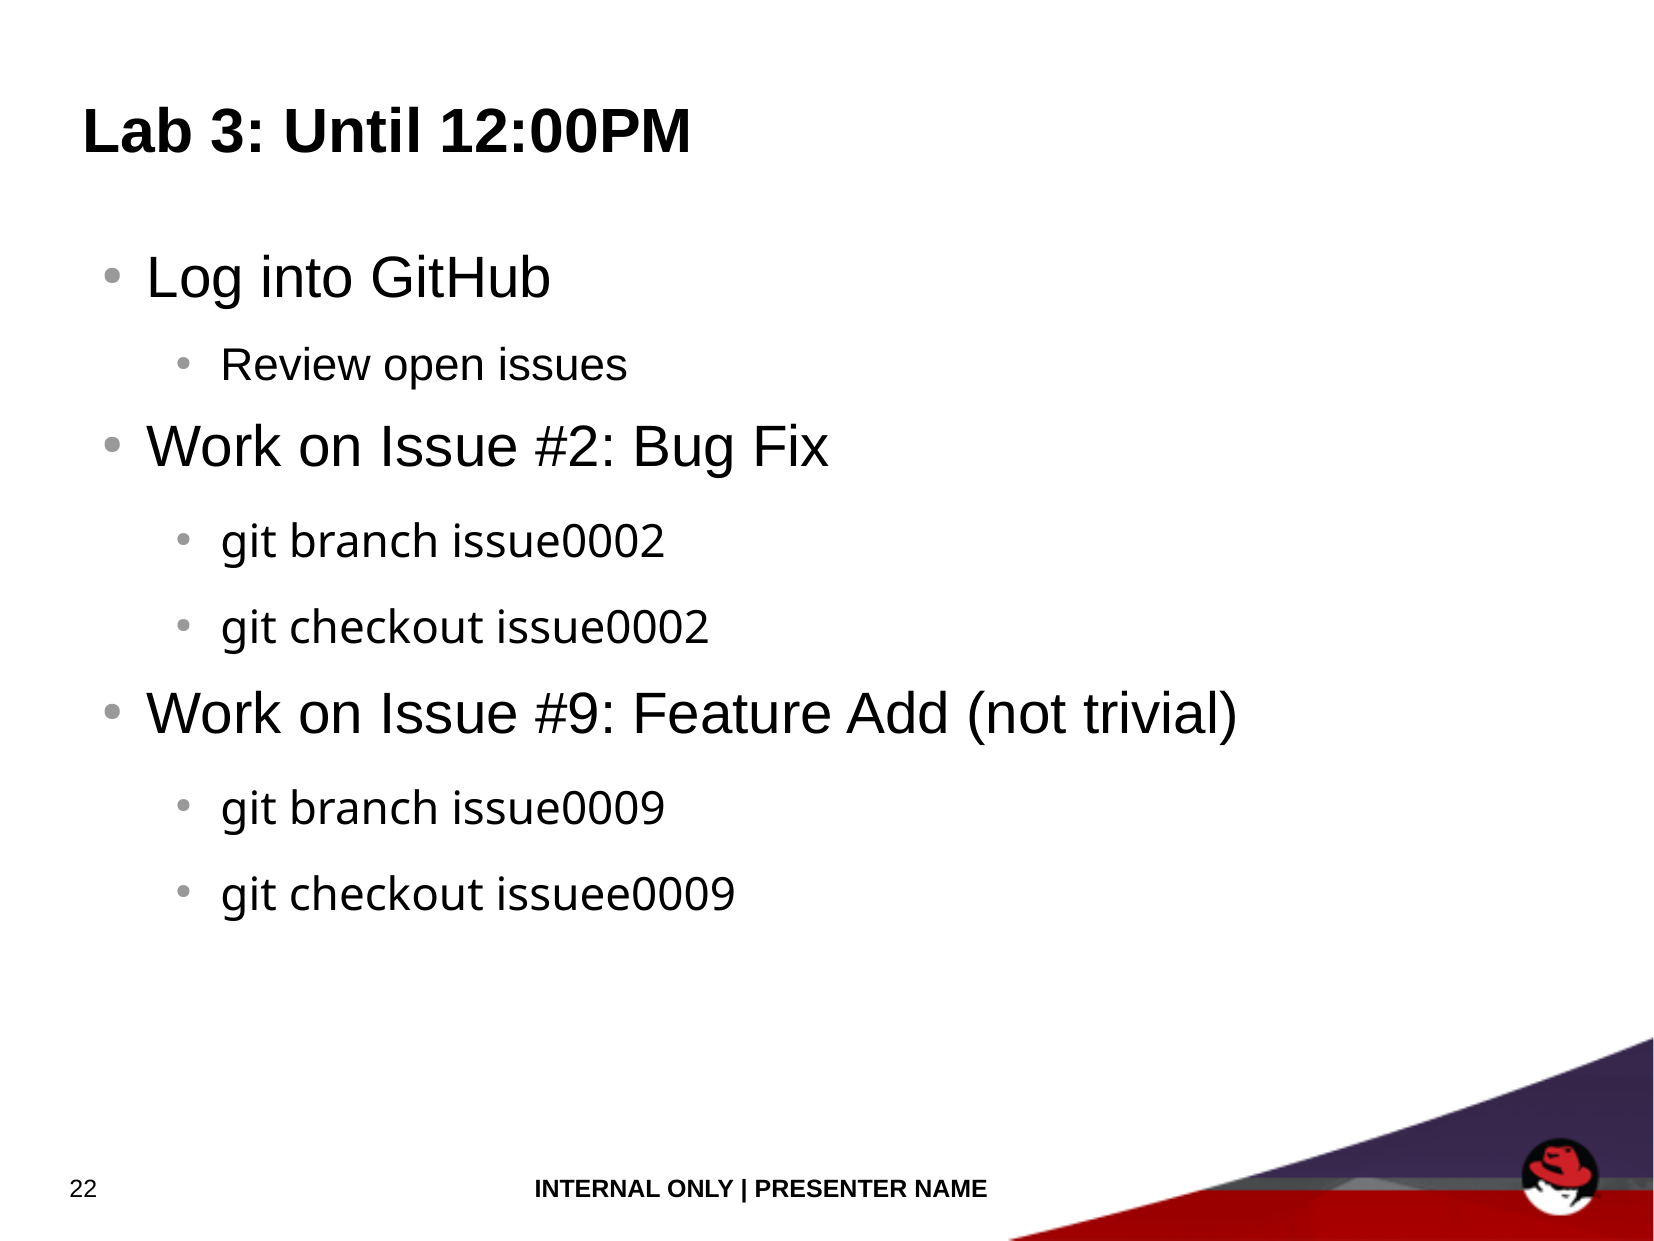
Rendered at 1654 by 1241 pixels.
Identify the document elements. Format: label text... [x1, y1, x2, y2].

title Lab 3: Until 12:00PM [82, 37, 1571, 226]
picture [1007, 1036, 1654, 1241]
list Log into GitHub Review open issues Work on Issue #2: Bug Fix git branch issue0002 git checkout issue0002 Work on Issue #9: Feature Add (not trivial) git branch issue0009 git checkout issuee0009 [86, 244, 1613, 1039]
